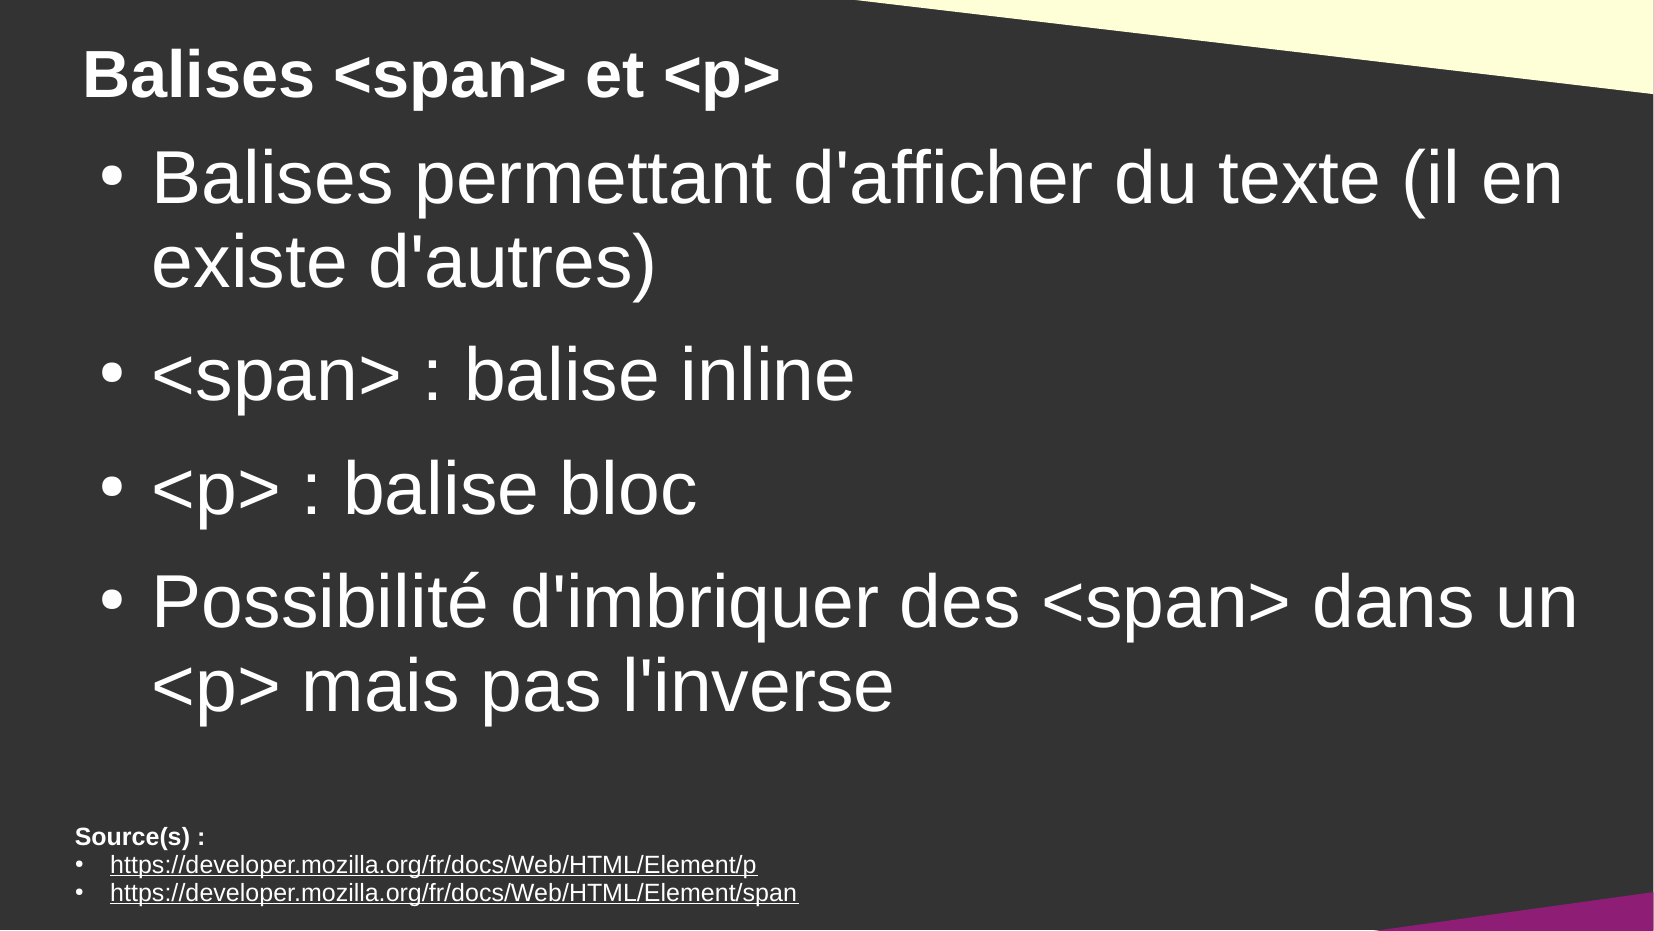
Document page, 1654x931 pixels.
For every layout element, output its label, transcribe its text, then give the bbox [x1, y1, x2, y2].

list Balises permettant d'afficher du texte (il en existe d'autres) <span> : balise inline <p> : balise bloc Possibilité d'imbriquer des <span> dans un <p> mais pas l'inverse [80, 135, 1620, 777]
title Balises <span> et <p> [82, 37, 1571, 112]
text_box [1373, 892, 1654, 931]
text_box [855, 0, 1654, 95]
text_box Source(s) : https://developer.mozilla.org/fr/docs/Web/HTML/Element/p https://developer.mozilla.org/fr/docs/Web/HTML/Element/span [59, 815, 1546, 931]
